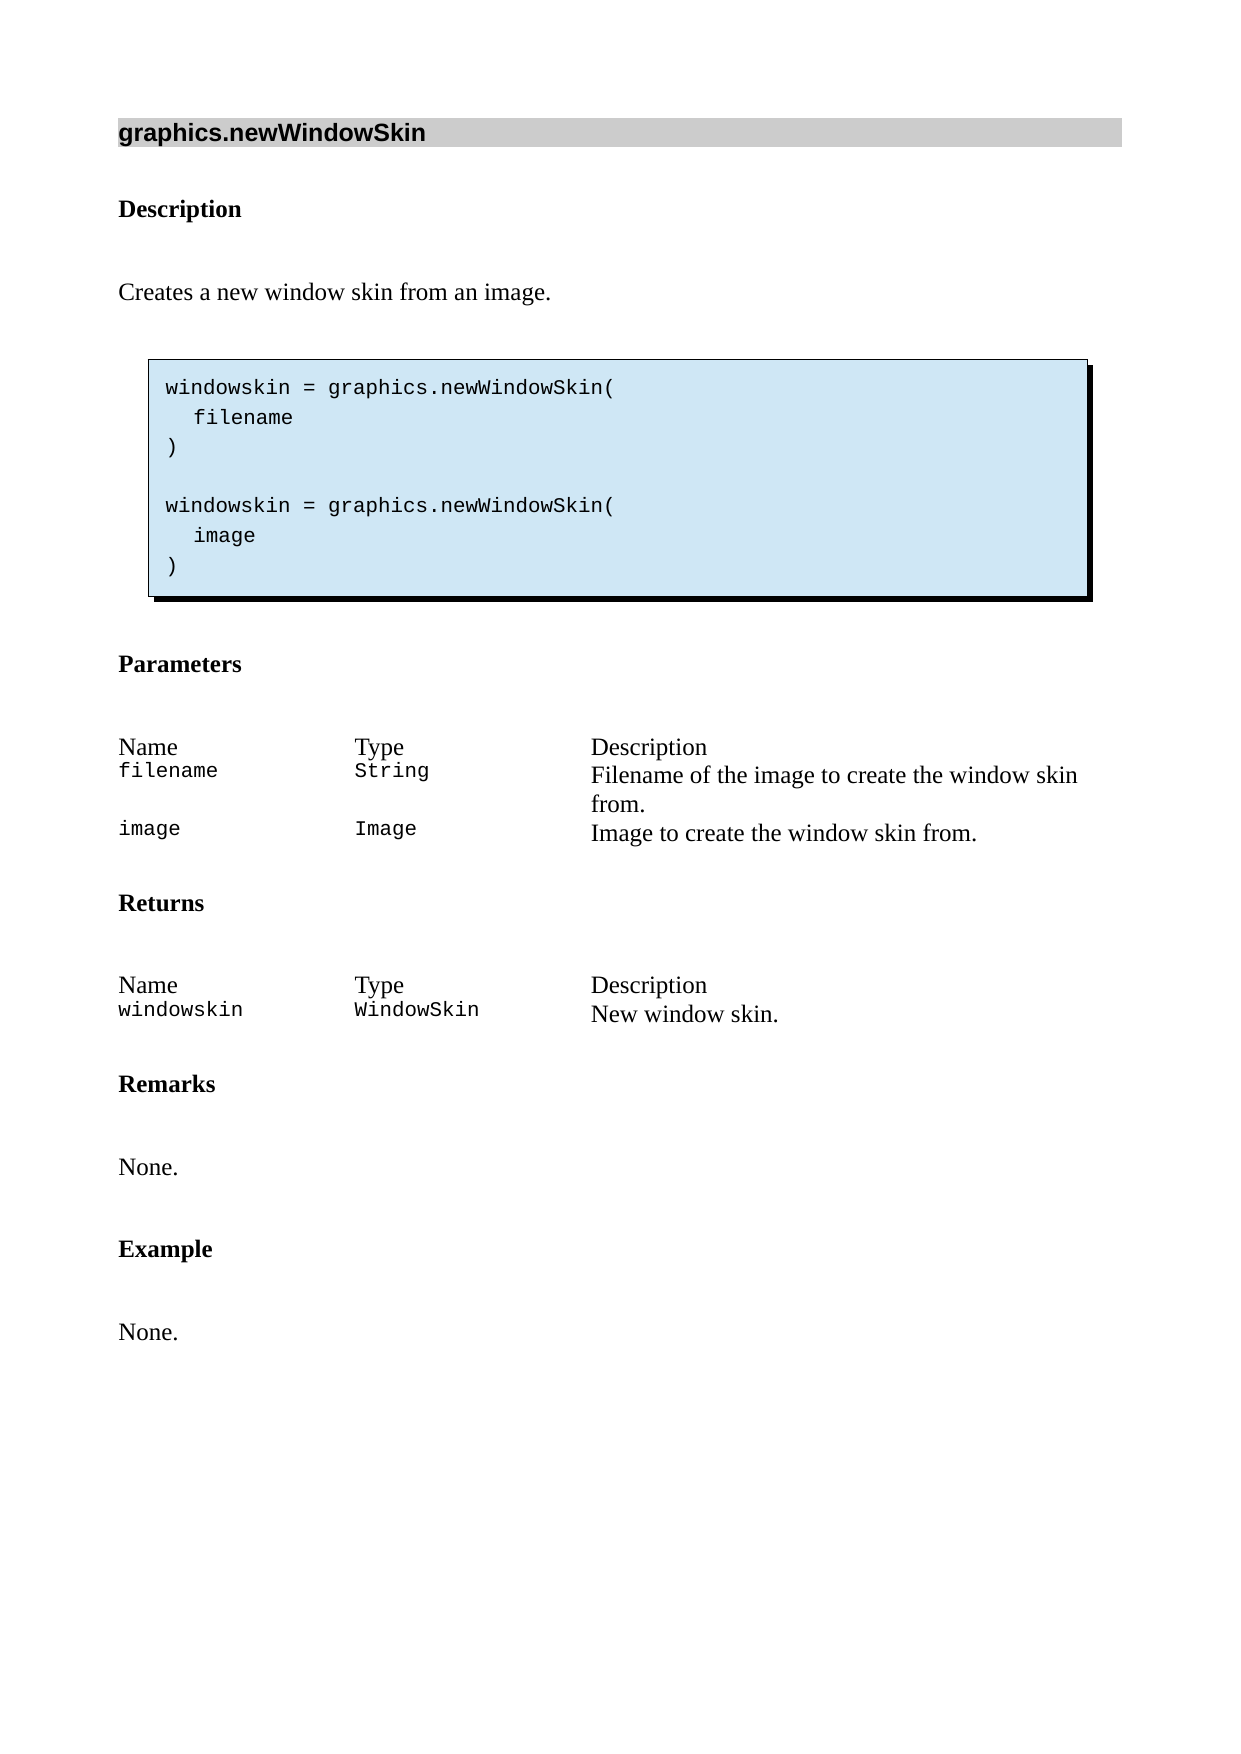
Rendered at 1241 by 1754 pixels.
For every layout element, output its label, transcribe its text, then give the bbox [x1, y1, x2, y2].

table_cell image [118, 818, 354, 847]
text Description [118, 194, 1122, 223]
table_header Description [591, 971, 1122, 999]
text Creates a new window skin from an image. [118, 277, 1122, 306]
table_cell filename [118, 761, 354, 818]
subtitle graphics.newWindowSkin [118, 118, 1122, 147]
table_cell windowskin [118, 999, 354, 1028]
text windowskin = graphics.newWindowSkin( [149, 478, 1087, 507]
text Returns [118, 888, 1122, 917]
table_header Type [354, 971, 591, 999]
table_header Name [118, 971, 354, 999]
table_cell Filename of the image to create the window skin from. [591, 761, 1122, 818]
text Remarks [118, 1069, 1122, 1098]
table_cell String [354, 761, 591, 818]
table_cell New window skin. [591, 999, 1122, 1028]
text image [149, 507, 1087, 537]
table_cell Image to create the window skin from. [591, 818, 1122, 847]
table_header Description [591, 732, 1122, 761]
table_cell Image [354, 818, 591, 847]
table_header Name [118, 732, 354, 761]
table_cell WindowSkin [354, 999, 591, 1028]
table_header Type [354, 732, 591, 761]
text ) [149, 418, 1087, 448]
text filename [149, 389, 1087, 418]
text None. [118, 1317, 1122, 1346]
text windowskin = graphics.newWindowSkin( [149, 360, 1087, 389]
text Parameters [118, 649, 1122, 678]
text None. [118, 1152, 1122, 1181]
text ) [149, 537, 1087, 596]
text Example [118, 1234, 1122, 1263]
